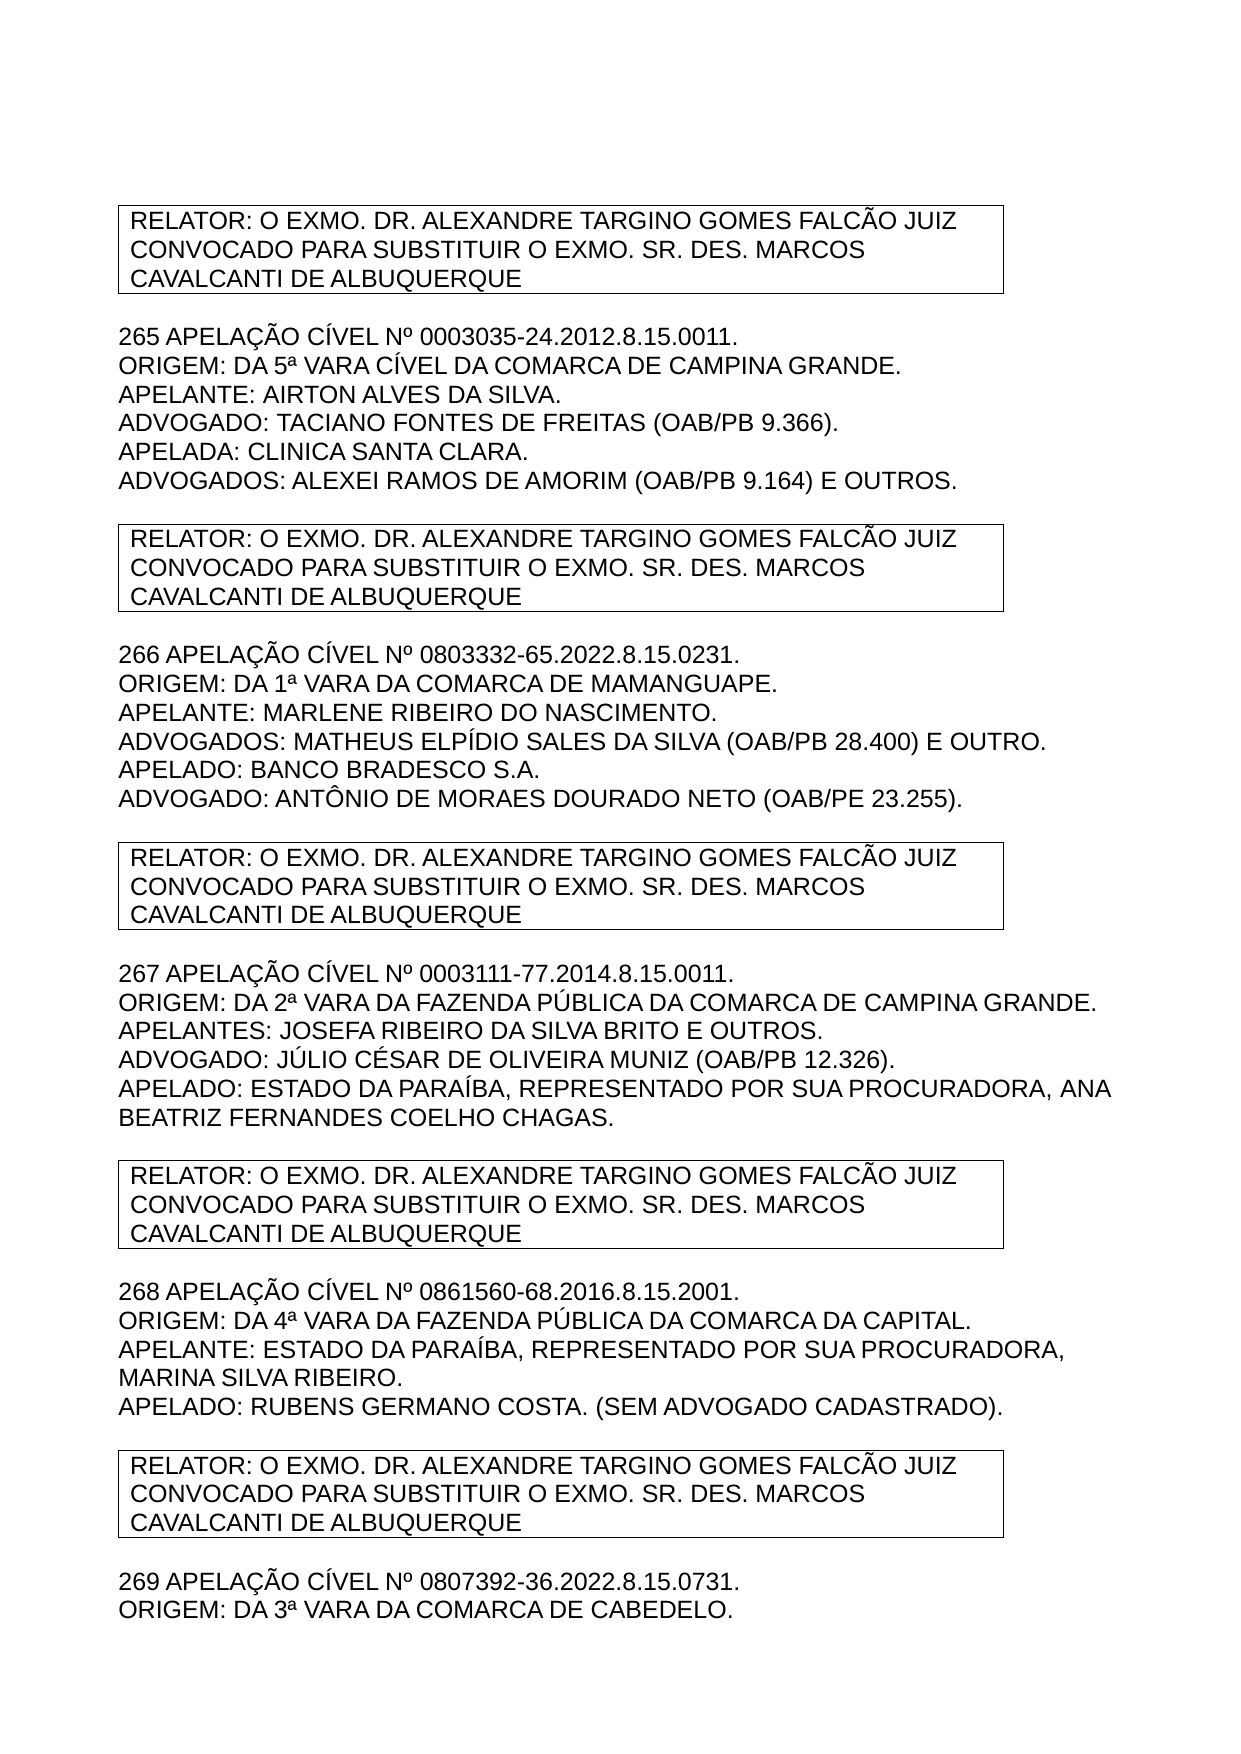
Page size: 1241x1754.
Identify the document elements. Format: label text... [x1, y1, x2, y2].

text ADVOGADOS: MATHEUS ELPÍDIO SALES DA SILVA (OAB/PB 28.400) E OUTRO. [118, 727, 1122, 756]
text APELANTE: ESTADO DA PARAÍBA, REPRESENTADO POR SUA PROCURADORA, MARINA SILVA RIBEIRO. [118, 1335, 1122, 1392]
text ORIGEM: DA 5ª VARA CÍVEL DA COMARCA DE CAMPINA GRANDE. [118, 351, 1122, 380]
table_header RELATOR: O EXMO. DR. ALEXANDRE TARGINO GOMES FALCÃO JUIZ CONVOCADO PARA SUBSTITUIR O EXMO. SR. DES. MARCOS CAVALCANTI DE ALBUQUERQUE [119, 1161, 1003, 1247]
text ADVOGADOS: ALEXEI RAMOS DE AMORIM (OAB/PB 9.164) E OUTROS. [118, 466, 1122, 495]
text ORIGEM: DA 1ª VARA DA COMARCA DE MAMANGUAPE. [118, 669, 1122, 698]
table_header RELATOR: O EXMO. DR. ALEXANDRE TARGINO GOMES FALCÃO JUIZ CONVOCADO PARA SUBSTITUIR O EXMO. SR. DES. MARCOS CAVALCANTI DE ALBUQUERQUE [119, 843, 1003, 929]
text 265 APELAÇÃO CÍVEL Nº 0003035-24.2012.8.15.0011. [118, 322, 1122, 351]
text 268 APELAÇÃO CÍVEL Nº 0861560-68.2016.8.15.2001. [118, 1277, 1122, 1306]
table_header RELATOR: O EXMO. DR. ALEXANDRE TARGINO GOMES FALCÃO JUIZ CONVOCADO PARA SUBSTITUIR O EXMO. SR. DES. MARCOS CAVALCANTI DE ALBUQUERQUE [119, 206, 1003, 292]
text ADVOGADO: JÚLIO CÉSAR DE OLIVEIRA MUNIZ (OAB/PB 12.326). [118, 1045, 1122, 1074]
text APELANTE: AIRTON ALVES DA SILVA. [118, 380, 1122, 408]
text ORIGEM: DA 2ª VARA DA FAZENDA PÚBLICA DA COMARCA DE CAMPINA GRANDE. [118, 988, 1122, 1016]
text ADVOGADO: TACIANO FONTES DE FREITAS (OAB/PB 9.366). [118, 408, 1122, 437]
text 267 APELAÇÃO CÍVEL Nº 0003111-77.2014.8.15.0011. [118, 959, 1122, 988]
text ADVOGADO: ANTÔNIO DE MORAES DOURADO NETO (OAB/PE 23.255). [118, 784, 1122, 813]
text ORIGEM: DA 3ª VARA DA COMARCA DE CABEDELO. [118, 1596, 1122, 1624]
table_header RELATOR: O EXMO. DR. ALEXANDRE TARGINO GOMES FALCÃO JUIZ CONVOCADO PARA SUBSTITUIR O EXMO. SR. DES. MARCOS CAVALCANTI DE ALBUQUERQUE [119, 525, 1003, 611]
text 269 APELAÇÃO CÍVEL Nº 0807392-36.2022.8.15.0731. [118, 1567, 1122, 1596]
table_header RELATOR: O EXMO. DR. ALEXANDRE TARGINO GOMES FALCÃO JUIZ CONVOCADO PARA SUBSTITUIR O EXMO. SR. DES. MARCOS CAVALCANTI DE ALBUQUERQUE [119, 1451, 1003, 1537]
text APELADO: ESTADO DA PARAÍBA, REPRESENTADO POR SUA PROCURADORA, ANA BEATRIZ FERNANDES COELHO CHAGAS. [118, 1074, 1122, 1131]
text APELANTE: MARLENE RIBEIRO DO NASCIMENTO. [118, 698, 1122, 727]
text APELADO: BANCO BRADESCO S.A. [118, 756, 1122, 784]
text APELADA: CLINICA SANTA CLARA. [118, 437, 1122, 466]
text APELADO: RUBENS GERMANO COSTA. (SEM ADVOGADO CADASTRADO). [118, 1392, 1122, 1421]
text 266 APELAÇÃO CÍVEL Nº 0803332-65.2022.8.15.0231. [118, 641, 1122, 669]
text ORIGEM: DA 4ª VARA DA FAZENDA PÚBLICA DA COMARCA DA CAPITAL. [118, 1306, 1122, 1335]
text APELANTES: JOSEFA RIBEIRO DA SILVA BRITO E OUTROS. [118, 1016, 1122, 1045]
